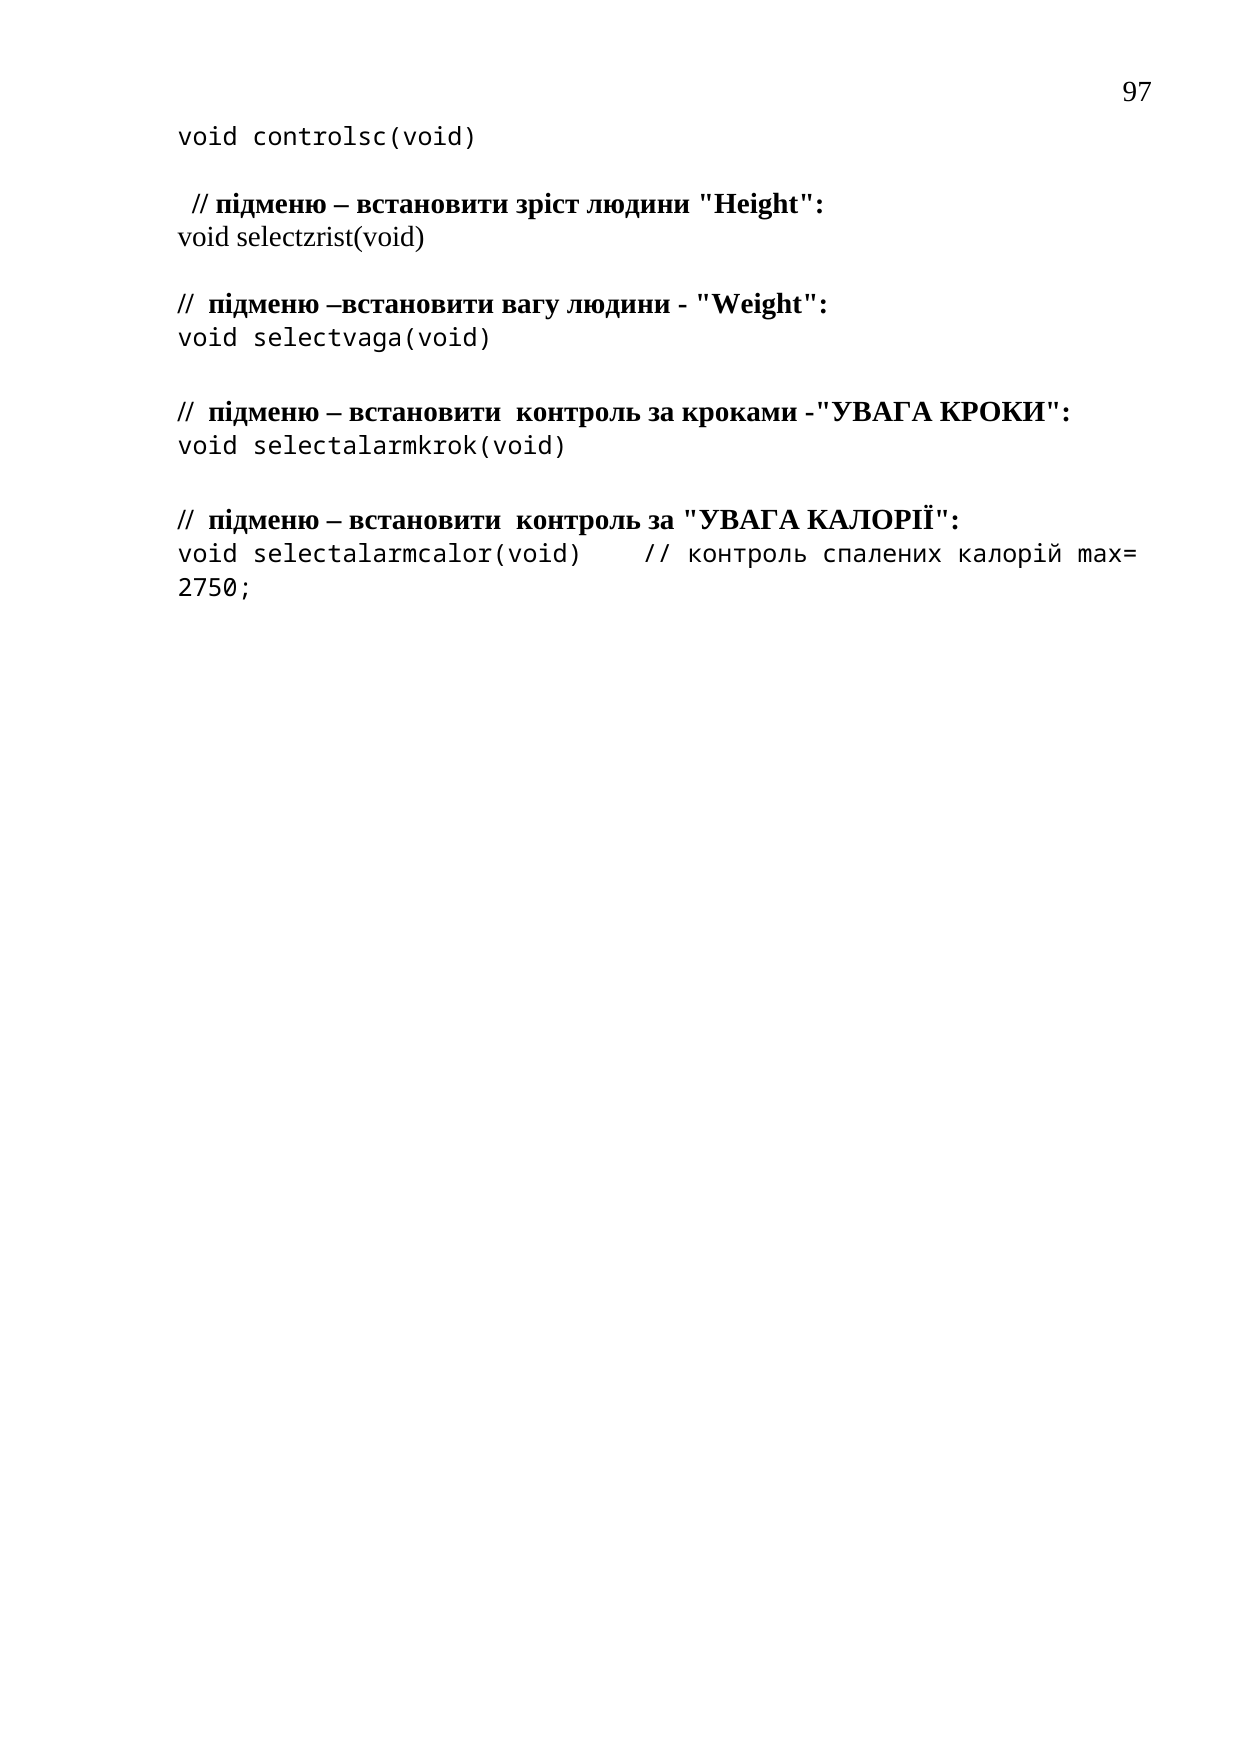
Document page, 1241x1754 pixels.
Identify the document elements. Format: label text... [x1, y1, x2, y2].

text // підменю –встановити вагу людини - "Weight": [177, 286, 1152, 320]
text void selectzrist(void) [177, 219, 1152, 253]
text void selectalarmkrok(void) [177, 428, 1152, 462]
text void controlsc(void) [177, 118, 1152, 152]
text void selectvaga(void) [177, 320, 1152, 354]
text // підменю – встановити контроль за "УВАГА КАЛОРІЇ": [177, 502, 1152, 536]
text void selectalarmcalor(void) // контроль спалених калорій max= 2750; [177, 536, 1152, 604]
text // підменю – встановити контроль за кроками -"УВАГА КРОКИ": [177, 394, 1152, 428]
text // підменю – встановити зріст людини "Height": [177, 186, 1152, 219]
